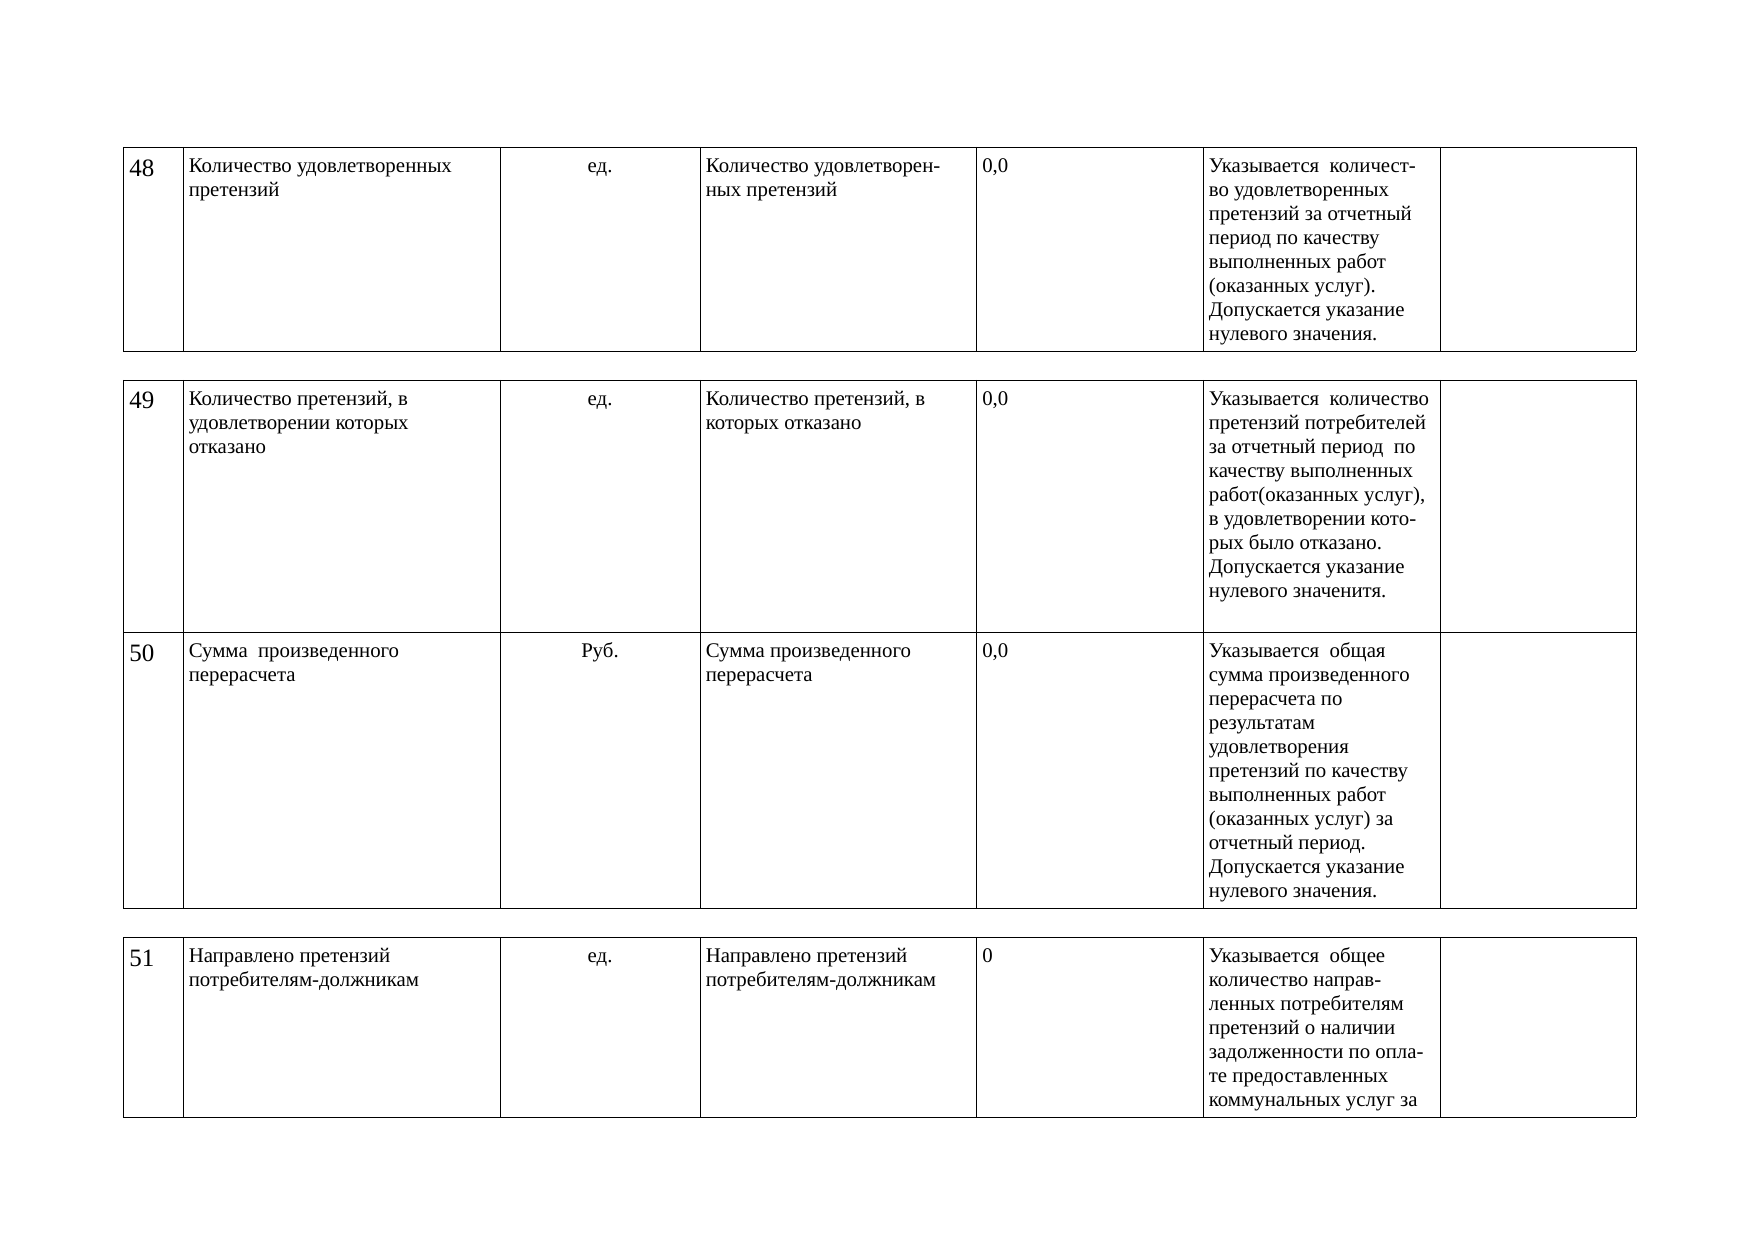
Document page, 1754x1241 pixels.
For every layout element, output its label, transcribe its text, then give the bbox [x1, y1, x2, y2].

table_cell Руб. [501, 633, 700, 908]
table_header 48 [124, 148, 183, 351]
table_header Количество удовлетворен- ных претензий [701, 148, 976, 351]
table_header Количество претензий, в удовлетворении которых отказано [184, 381, 500, 632]
table_header ед. [501, 381, 700, 632]
table_header Указывается общее количество направ- ленных потребителям претензий о наличии задолженности по опла- те предоставленных коммунальных услуг за [1204, 938, 1440, 1117]
table_cell Указывается общая сумма произведенного перерасчета по результатам удовлетворения претензий по качеству выполненных работ (оказанных услуг) за отчетный период. Допускается указание нулевого значения. [1204, 633, 1440, 908]
table_header [1441, 938, 1636, 1117]
table_header 49 [124, 381, 183, 632]
table_header 51 [124, 938, 183, 1117]
table_header 0,0 [977, 148, 1203, 351]
table_header [1441, 381, 1636, 632]
table_cell Сумма произведенного перерасчета [184, 633, 500, 908]
table_header Направлено претензий потребителям-должникам [184, 938, 500, 1117]
table_header ед. [501, 148, 700, 351]
table_cell [1441, 633, 1636, 908]
table_header Указывается количест- во удовлетворенных претензий за отчетный период по качеству выполненных работ (оказанных услуг). Допускается указание нулевого значения. [1204, 148, 1440, 351]
table_header Указывается количество претензий потребителей за отчетный период по качеству выполненных работ(оказанных услуг), в удовлетворении кото- рых было отказано. Допускается указание нулевого значенитя. [1204, 381, 1440, 632]
table_header 0,0 [977, 381, 1203, 632]
table_header ед. [501, 938, 700, 1117]
table_cell 0,0 [977, 633, 1203, 908]
table_header Количество удовлетворенных претензий [184, 148, 500, 351]
table_header Направлено претензий потребителям-должникам [701, 938, 976, 1117]
table_cell Сумма произведенного перерасчета [701, 633, 976, 908]
table_header 0 [977, 938, 1203, 1117]
table_cell 50 [124, 633, 183, 908]
table_header Количество претензий, в которых отказано [701, 381, 976, 632]
table_header [1441, 148, 1636, 351]
